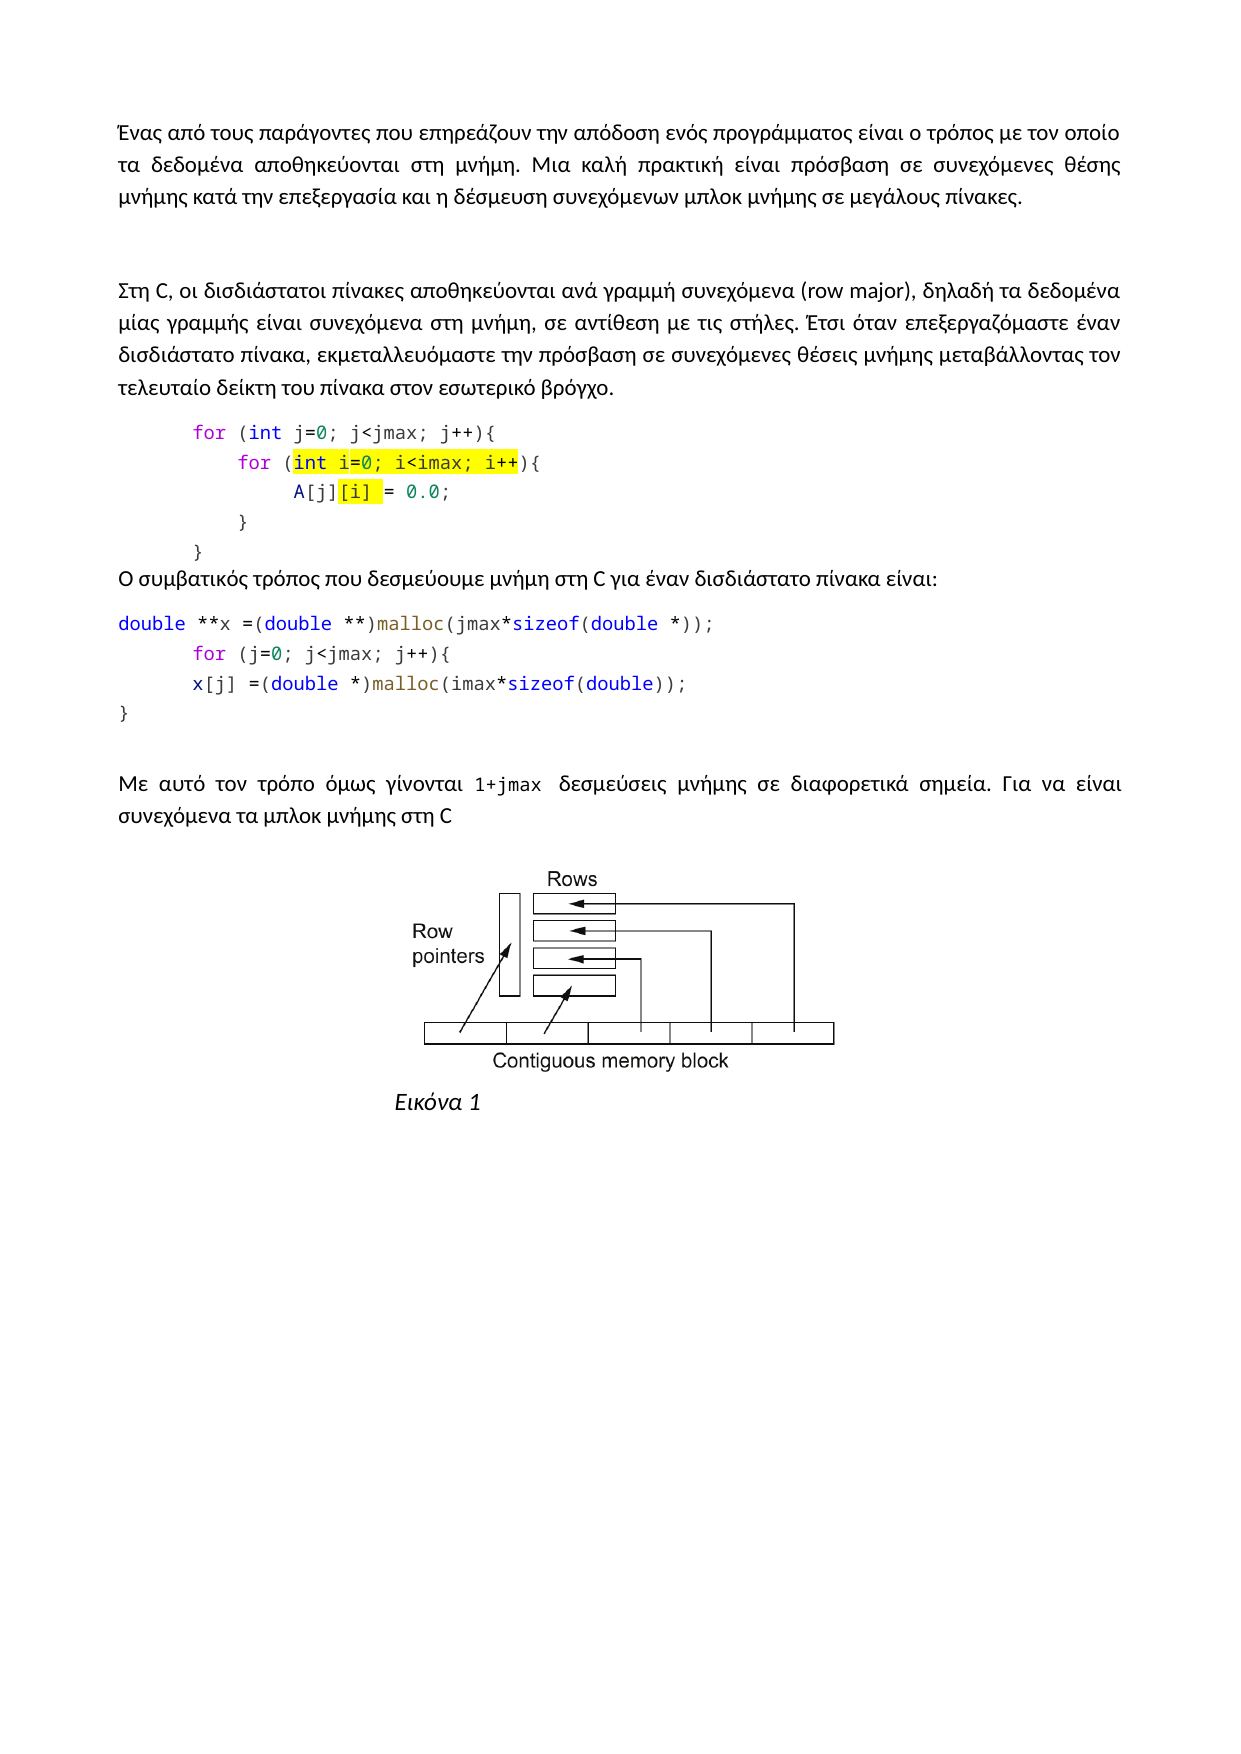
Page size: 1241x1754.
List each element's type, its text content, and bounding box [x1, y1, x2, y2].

text Εικόνα 1 [394, 1086, 846, 1116]
text Με αυτό τον τρόπο όμως γίνονται 1+jmax δεσμεύσεις μνήμης σε διαφορετικά σημεία. Για να είναι συνεχόμενα τα μπλοκ μνήμης στη C [118, 769, 1122, 829]
text for (j=0; j<jmax; j++){ [118, 636, 1122, 666]
text } [118, 504, 1122, 534]
text double **x =(double **)malloc(jmax*sizeof(double *)); [118, 610, 1122, 636]
text for (int i=0; i<imax; i++){ [118, 445, 1122, 474]
text Ένας από τους παράγοντες που επηρεάζουν την απόδοση ενός προγράμματος είναι ο τρόπος με τον οποίο τα δεδομένα αποθηκεύονται στη μνήμη. Μια καλή πρακτική είναι πρόσβαση σε συνεχόμενες θέσης μνήμης κατά την επεξεργασία και η δέσμευση συνεχόμενων μπλοκ μνήμης σε μεγάλους πίνακες. [118, 118, 1122, 211]
text } [118, 695, 1122, 725]
text A[j][i] = 0.0; [118, 474, 1122, 504]
text for (int j=0; j<jmax; j++){ [118, 419, 1122, 445]
text } [118, 534, 1122, 564]
text x[j] =(double *)malloc(imax*sizeof(double)); [118, 666, 1122, 695]
picture [394, 860, 846, 1086]
text Στη C, οι δισδιάστατοι πίνακες αποθηκεύονται ανά γραμμή συνεχόμενα (row major), δηλαδή τα δεδομένα μίας γραμμής είναι συνεχόμενα στη μνήμη, σε αντίθεση με τις στήλες. Έτσι όταν επεξεργαζόμαστε έναν δισδιάστατο πίνακα, εκμεταλλευόμαστε την πρόσβαση σε συνεχόμενες θέσεις μνήμης μεταβάλλοντας τον τελευταίο δείκτη του πίνακα στον εσωτερικό βρόγχο. [118, 276, 1122, 401]
text Ο συμβατικός τρόπος που δεσμεύουμε μνήμη στη C για έναν δισδιάστατο πίνακα είναι: [118, 564, 1122, 592]
